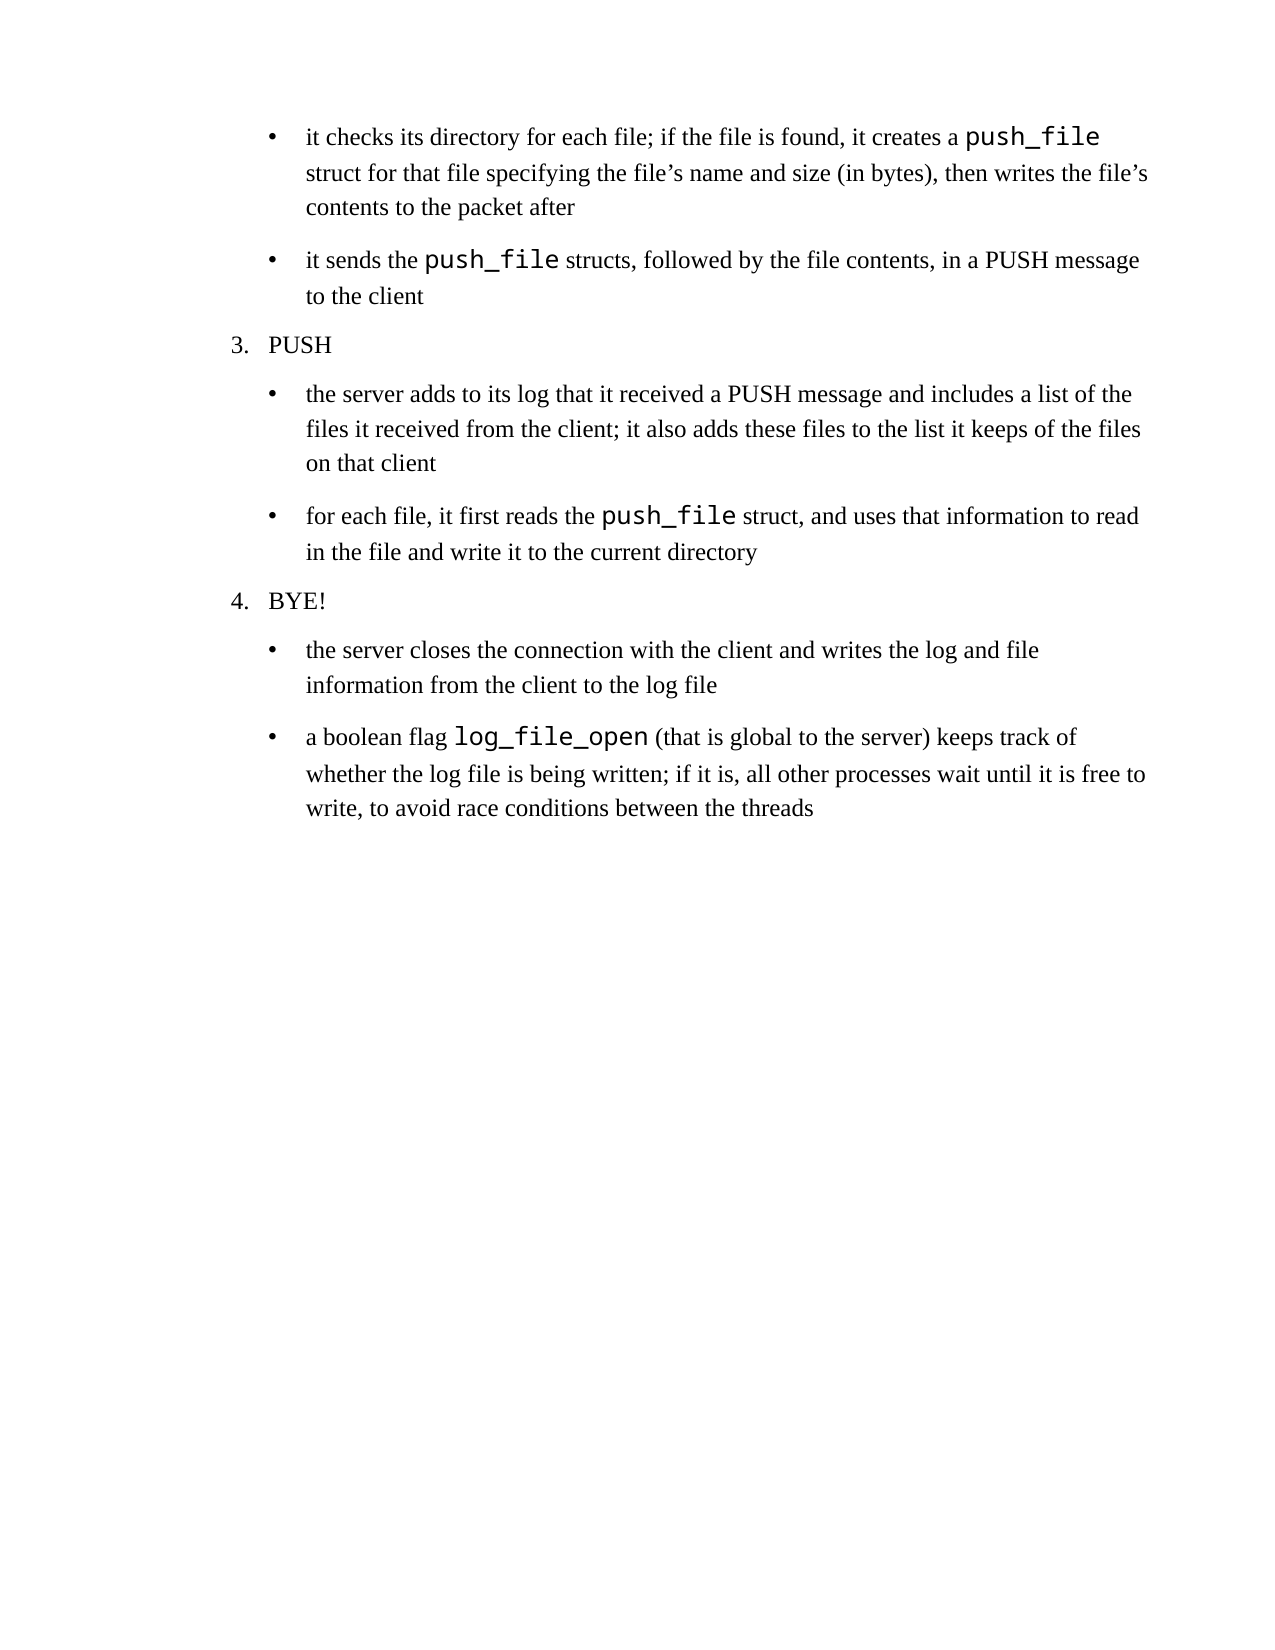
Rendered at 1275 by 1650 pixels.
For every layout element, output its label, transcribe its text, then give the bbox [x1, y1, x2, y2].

list PUSH [231, 330, 1157, 359]
list BYE! [231, 586, 1157, 615]
list it sends the push_file structs, followed by the file contents, in a PUSH message to the client [268, 241, 1157, 310]
list the server adds to its log that it received a PUSH message and includes a list of the files it received from the client; it also adds these files to the list it keeps of the files on that client [268, 379, 1157, 477]
list a boolean flag log_file_open (that is global to the server) keeps track of whether the log file is being written; if it is, all other processes wait until it is free to write, to avoid race conditions between the threads [268, 719, 1157, 822]
list for each file, it first reads the push_file struct, and uses that information to read in the file and write it to the current directory [268, 497, 1157, 566]
list the server closes the connection with the client and writes the log and file information from the client to the log file [268, 635, 1157, 698]
list it checks its directory for each file; if the file is found, it creates a push_file struct for that file specifying the file’s name and size (in bytes), then writes the file’s contents to the packet after [268, 118, 1157, 221]
